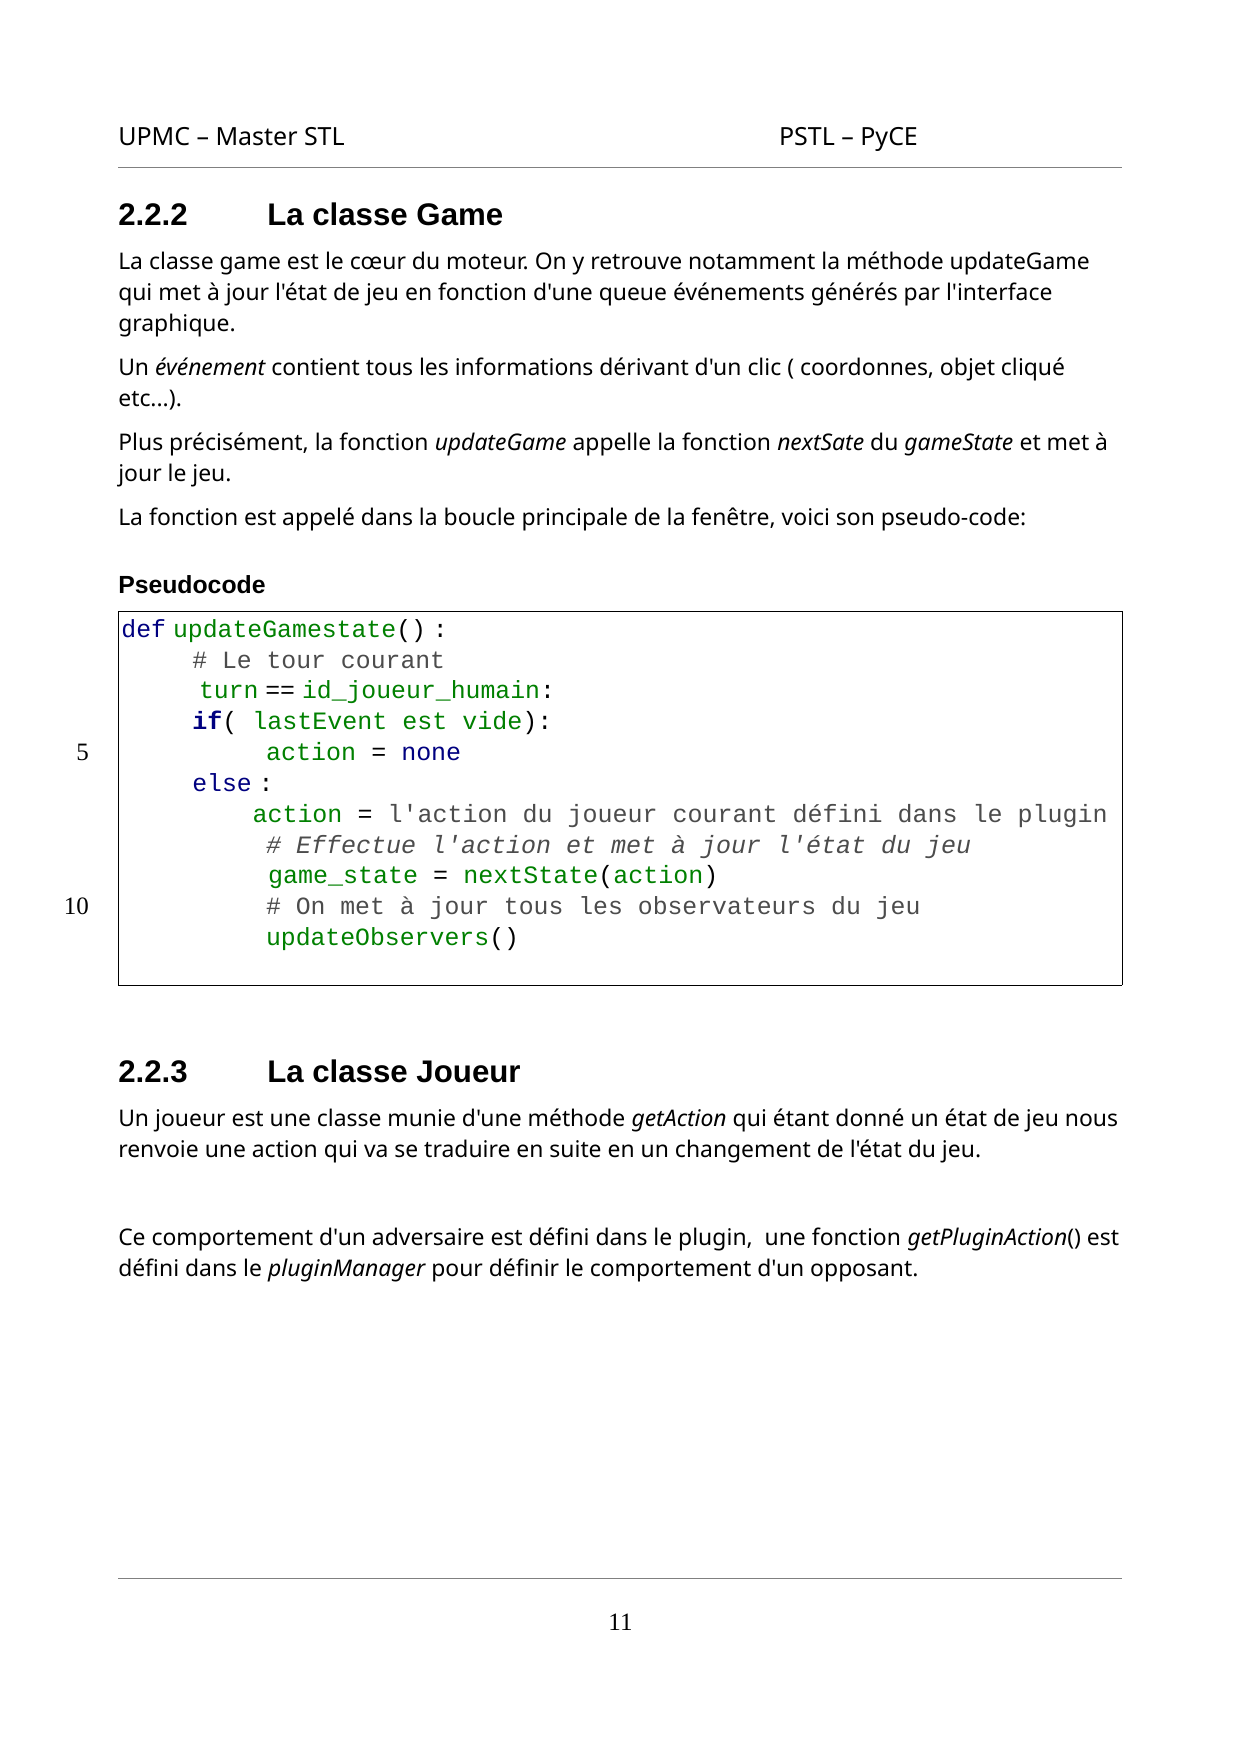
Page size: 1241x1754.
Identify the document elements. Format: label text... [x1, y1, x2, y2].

text updateObservers() [119, 919, 1122, 950]
text La fonction est appelé dans la boucle principale de la fenêtre, voici son pseudo-code: [118, 501, 1122, 532]
text Un joueur est une classe munie d'une méthode getAction qui étant donné un état de jeu nous renvoie une action qui va se traduire en suite en un changement de l'état du jeu. [118, 1102, 1122, 1164]
text turn == id_joueur_humain: [119, 672, 1122, 703]
text else : [119, 765, 1122, 796]
text # Effectue l'action et met à jour l'état du jeu [119, 827, 1122, 857]
subtitle La classe Game [118, 196, 1122, 232]
text # On met à jour tous les observateurs du jeu [119, 888, 1122, 919]
subtitle La classe Joueur [118, 1053, 1122, 1089]
text Un événement contient tous les informations dérivant d'un clic ( coordonnes, objet cliqué etc...). [118, 351, 1122, 413]
text # Le tour courant [119, 642, 1122, 672]
text action = l'action du joueur courant défini dans le plugin [119, 796, 1122, 827]
text def updateGamestate() : [119, 612, 1122, 642]
text Ce comportement d'un adversaire est défini dans le plugin, une fonction getPluginAction() est défini dans le pluginManager pour définir le comportement d'un opposant. [118, 1221, 1122, 1283]
subtitle Pseudocode [118, 570, 1122, 598]
text if( lastEvent est vide): [119, 703, 1122, 734]
text action = none [119, 734, 1122, 765]
text Plus précisément, la fonction updateGame appelle la fonction nextSate du gameState et met à jour le jeu. [118, 426, 1122, 488]
text game_state = nextState(action) [119, 857, 1122, 888]
text La classe game est le cœur du moteur. On y retrouve notamment la méthode updateGame qui met à jour l'état de jeu en fonction d'une queue événements générés par l'interface graphique. [118, 245, 1122, 338]
